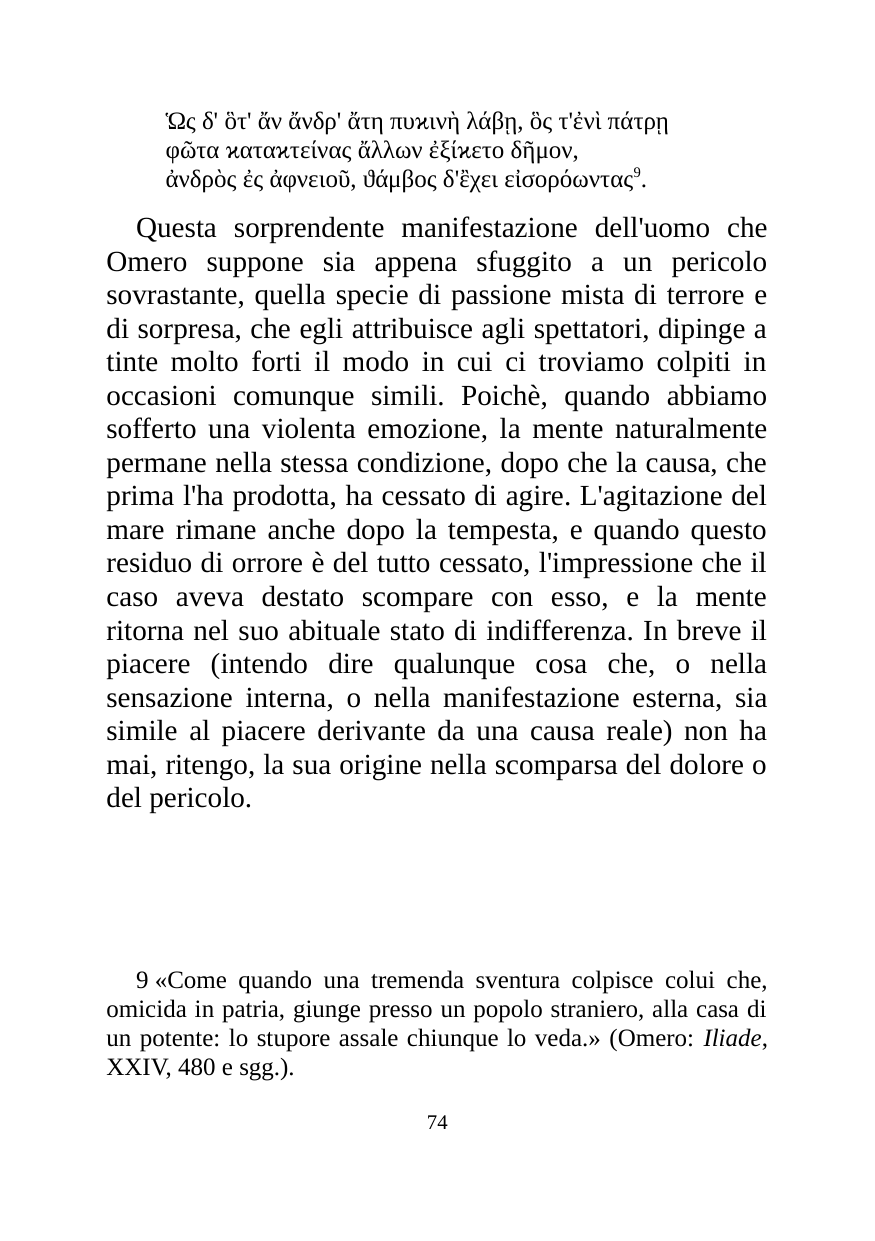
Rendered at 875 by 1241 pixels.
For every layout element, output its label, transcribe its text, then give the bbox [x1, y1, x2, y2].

text Ὡς δ' ὃτ' ἄν ἄνδρ' ἄτη πυϰινὴ λάβῃ, ὃς τ'ἐνὶ πάτρῃ φῶτα ϰαταϰτείνας ἄλλων ἐξίϰετο δῆμον, ἀνδρὸς ἐς ἀφνειοῦ, ϑάμβος δ'ἒχει εἰσορόωντας. [165, 106, 768, 192]
text Questa sorprendente manifestazione dell'uomo che Omero suppone sia appena sfuggito a un pericolo sovrastante, quella specie di passione mista di terrore e di sorpresa, che egli attribuisce agli spettatori, dipinge a tinte molto forti il modo in cui ci troviamo colpiti in occasioni comunque simili. Poichè, quando abbiamo sofferto una violenta emozione, la mente naturalmente permane nella stessa condizione, dopo che la causa, che prima l'ha prodotta, ha cessato di agire. L'agitazione del mare rimane anche dopo la tempesta, e quando questo residuo di orrore è del tutto cessato, l'impressione che il caso aveva destato scompare con esso, e la mente ritorna nel suo abituale stato di indifferenza. In breve il piacere (intendo dire qualunque cosa che, o nella sensazione interna, o nella manifestazione esterna, sia simile al piacere derivante da una causa reale) non ha mai, ritengo, la sua origine nella scomparsa del dolore o del pericolo. [106, 210, 768, 814]
text «Come quando una tremenda sventura colpisce colui che, omicida in patria, giunge presso un popolo straniero, alla casa di un potente: lo stupore assale chiunque lo veda.» (Omero: Iliade, XXIV, 480 e sgg.). [106, 965, 768, 1080]
